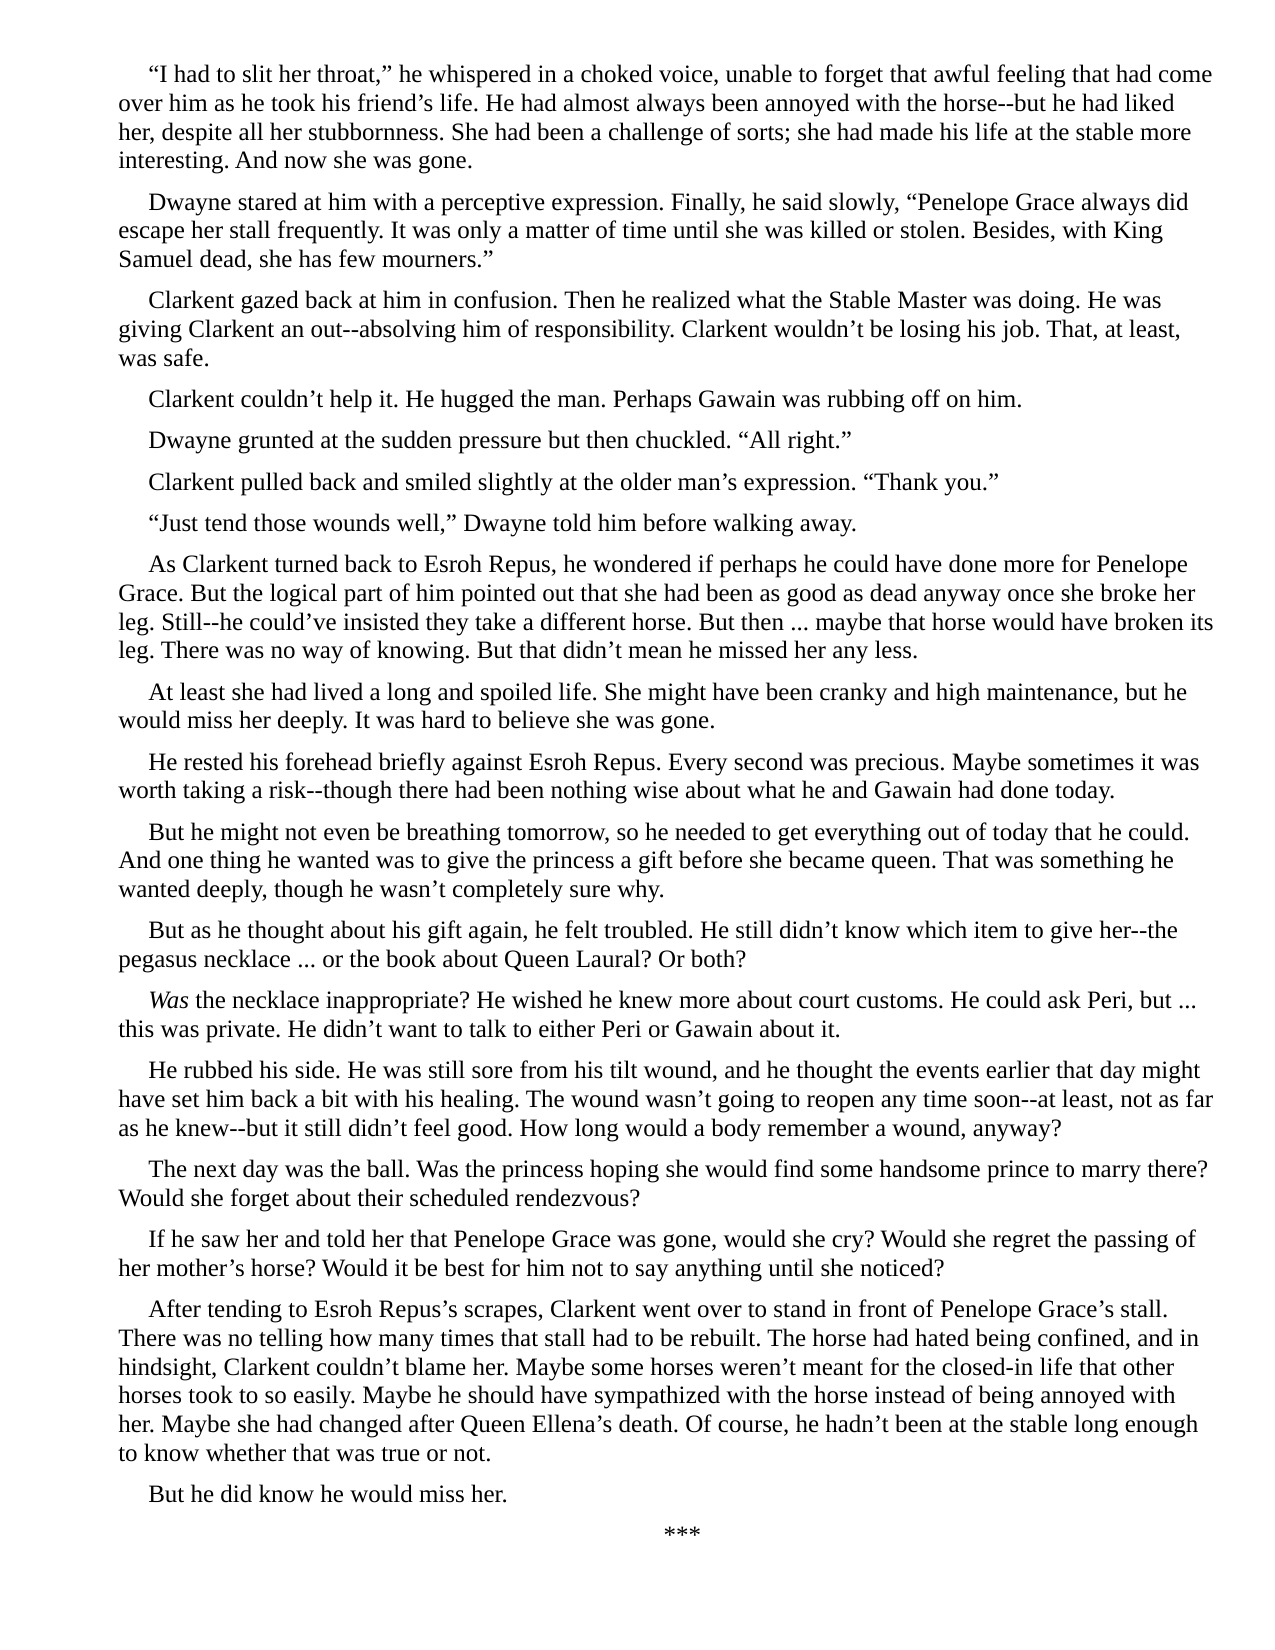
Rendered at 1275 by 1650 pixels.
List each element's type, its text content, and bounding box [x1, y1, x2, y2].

text He rubbed his side. He was still sore from his tilt wound, and he thought the events earlier that day might have set him back a bit with his healing. The wound wasn’t going to reopen any time soon--at least, not as far as he knew--but it still didn’t feel good. How long would a body remember a wound, anyway? [118, 1055, 1216, 1142]
text Clarkent gazed back at him in confusion. Then he realized what the Stable Master was doing. He was giving Clarkent an out--absolving him of responsibility. Clarkent wouldn’t be losing his job. That, at least, was safe. [118, 285, 1216, 372]
text But he might not even be breathing tomorrow, so he needed to get everything out of today that he could. And one thing he wanted was to give the princess a gift before she became queen. That was something he wanted deeply, though he wasn’t completely sure why. [118, 817, 1216, 903]
text But as he thought about his gift again, he felt troubled. He still didn’t know which item to give her--the pegasus necklace ... or the book about Queen Laural? Or both? [118, 915, 1216, 973]
text Dwayne grunted at the sudden pressure but then chuckled. “All right.” [118, 425, 1216, 454]
text *** [118, 1520, 1216, 1549]
text As Clarkent turned back to Esroh Repus, he wondered if perhaps he could have done more for Penelope Grace. But the logical part of him pointed out that she had been as good as dead anyway once she broke her leg. Still--he could’ve insisted they take a different horse. But then ... maybe that horse would have broken its leg. There was no way of knowing. But that didn’t mean he missed her any less. [118, 549, 1216, 664]
text But he did know he would miss her. [118, 1479, 1216, 1508]
text After tending to Esroh Repus’s scrapes, Clarkent went over to stand in front of Penelope Grace’s stall. There was no telling how many times that stall had to be rebuilt. The horse had hated being confined, and in hindsight, Clarkent couldn’t blame her. Maybe some horses weren’t meant for the closed-in life that other horses took to so easily. Maybe he should have sympathized with the horse instead of being annoyed with her. Maybe she had changed after Queen Ellena’s death. Of course, he hadn’t been at the stable long enough to know whether that was true or not. [118, 1294, 1216, 1467]
text He rested his forehead briefly against Esroh Repus. Every second was precious. Maybe sometimes it was worth taking a risk--though there had been nothing wise about what he and Gawain had done today. [118, 747, 1216, 804]
text Clarkent pulled back and smiled slightly at the older man’s expression. “Thank you.” [118, 467, 1216, 495]
text Was the necklace inappropriate? He wished he knew more about court customs. He could ask Peri, but ... this was private. He didn’t want to talk to either Peri or Gawain about it. [118, 985, 1216, 1043]
text If he saw her and told her that Penelope Grace was gone, would she cry? Would she regret the passing of her mother’s horse? Would it be best for him not to say anything until she noticed? [118, 1224, 1216, 1282]
text “Just tend those wounds well,” Dwayne told him before walking away. [118, 508, 1216, 537]
text Clarkent couldn’t help it. He hugged the man. Perhaps Gawain was rubbing off on him. [118, 384, 1216, 413]
text “I had to slit her throat,” he whispered in a choked voice, unable to forget that awful feeling that had come over him as he took his friend’s life. He had almost always been annoyed with the horse--but he had liked her, despite all her stubbornness. She had been a challenge of sorts; she had made his life at the stable more interesting. And now she was gone. [118, 59, 1216, 174]
text The next day was the ball. Was the princess hoping she would find some handsome prince to marry there? Would she forget about their scheduled rendezvous? [118, 1154, 1216, 1212]
text At least she had lived a long and spoiled life. She might have been cranky and high maintenance, but he would miss her deeply. It was hard to believe she was gone. [118, 677, 1216, 734]
text Dwayne stared at him with a perceptive expression. Finally, he said slowly, “Penelope Grace always did escape her stall frequently. It was only a matter of time until she was killed or stolen. Besides, with King Samuel dead, she has few mourners.” [118, 187, 1216, 273]
